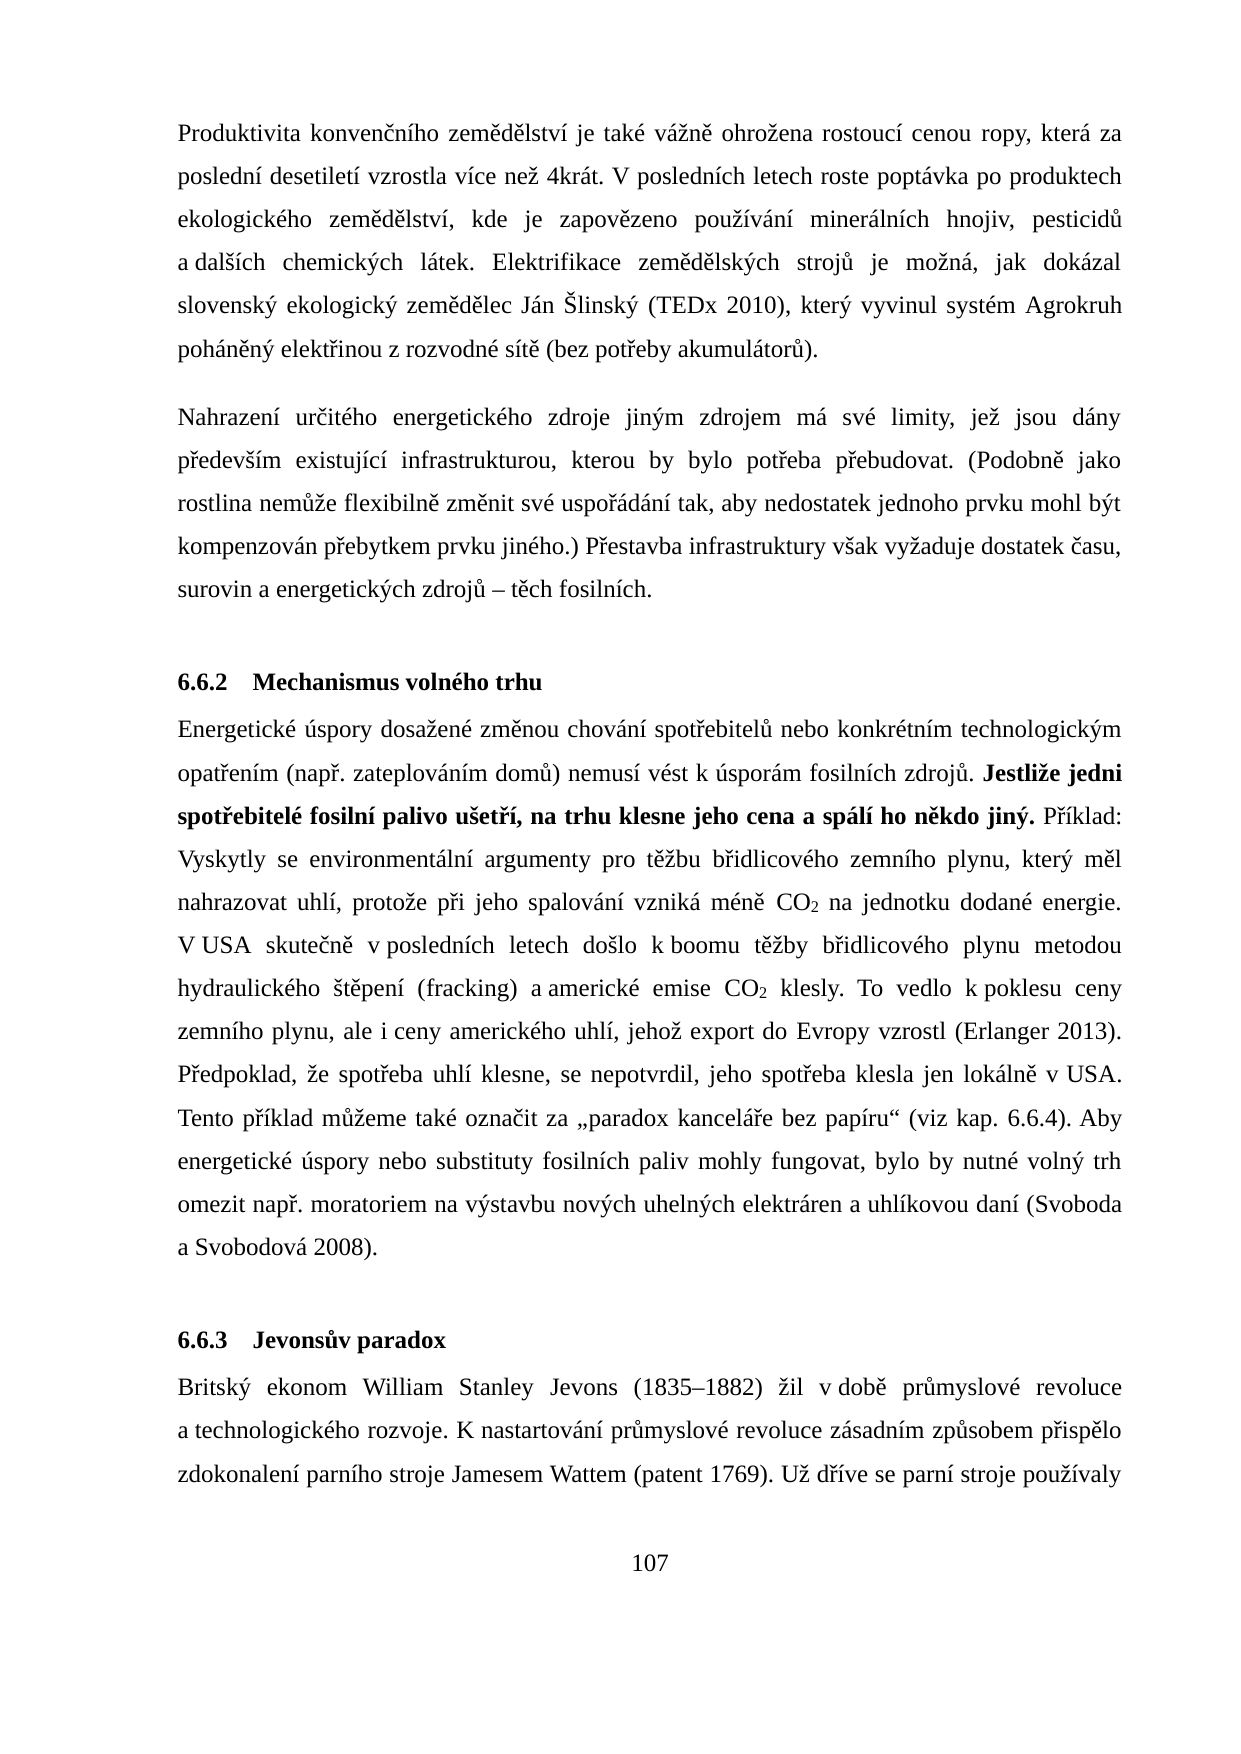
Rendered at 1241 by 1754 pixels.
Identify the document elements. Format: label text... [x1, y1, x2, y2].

subtitle Mechanismus volného trhu [177, 667, 1122, 696]
text Produktivita konvenčního zemědělství je také vážně ohrožena rostoucí cenou ropy, která za poslední desetiletí vzrostla více než 4krát. V posledních letech roste poptávka po produktech ekologického zemědělství, kde je zapovězeno používání minerálních hnojiv, pesticidů a dalších chemických látek. Elektrifikace zemědělských strojů je možná, jak dokázal slovenský ekologický zemědělec Ján Šlinský (TEDx 2010), který vyvinul systém Agrokruh poháněný elektřinou z rozvodné sítě (bez potřeby akumulátorů). [177, 118, 1122, 362]
text Energetické úspory dosažené změnou chování spotřebitelů nebo konkrétním technologickým opatřením (např. zateplováním domů) nemusí vést k úsporám fosilních zdrojů. Jestliže jedni spotřebitelé fosilní palivo ušetří, na trhu klesne jeho cena a spálí ho někdo jiný. Příklad: Vyskytly se environmentální argumenty pro těžbu břidlicového zemního plynu, který měl nahrazovat uhlí, protože při jeho spalování vzniká méně CO2 na jednotku dodané energie. V USA skutečně v posledních letech došlo k boomu těžby břidlicového plynu metodou hydraulického štěpení (fracking) a americké emise CO2 klesly. To vedlo k poklesu ceny zemního plynu, ale i ceny amerického uhlí, jehož export do Evropy vzrostl (Erlanger 2013). Předpoklad, že spotřeba uhlí klesne, se nepotvrdil, jeho spotřeba klesla jen lokálně v USA. Tento příklad můžeme také označit za „paradox kanceláře bez papíru“ (viz kap. 6.6.4). Aby energetické úspory nebo substituty fosilních paliv mohly fungovat, bylo by nutné volný trh omezit např. moratoriem na výstavbu nových uhelných elektráren a uhlíkovou daní (Svoboda a Svobodová 2008). [177, 714, 1122, 1261]
text Britský ekonom William Stanley Jevons (1835–1882) žil v době průmyslové revoluce a technologického rozvoje. K nastartování průmyslové revoluce zásadním způsobem přispělo zdokonalení parního stroje Jamesem Wattem (patent 1769). Už dříve se parní stroje používaly [177, 1372, 1122, 1487]
text Nahrazení určitého energetického zdroje jiným zdrojem má své limity, jež jsou dány především existující infrastrukturou, kterou by bylo potřeba přebudovat. (Podobně jako rostlina nemůže flexibilně změnit své uspořádání tak, aby nedostatek jednoho prvku mohl být kompenzován přebytkem prvku jiného.) Přestavba infrastruktury však vyžaduje dostatek času, surovin a energetických zdrojů – těch fosilních. [177, 402, 1122, 603]
subtitle Jevonsův paradox [177, 1325, 1122, 1354]
